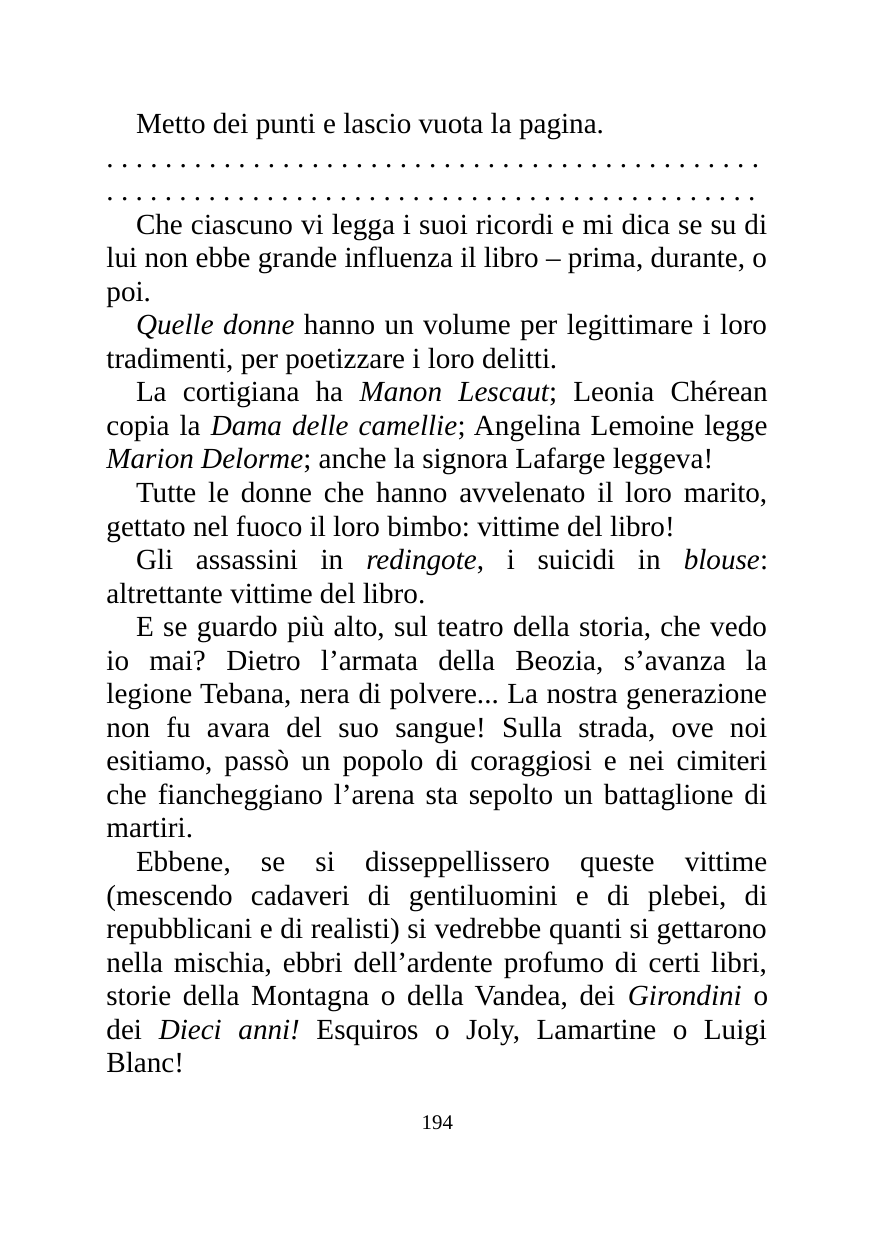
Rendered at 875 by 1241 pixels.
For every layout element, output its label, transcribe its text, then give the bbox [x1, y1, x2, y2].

text . . . . . . . . . . . . . . . . . . . . . . . . . . . . . . . . . . . . . . . . . . . . . . . . . . . . . . . . . . . . . . . . . . . . . . . . . . . . . . . . . . . . . . . . . . [106, 140, 768, 207]
text Quelle donne hanno un volume per legittimare i loro tradimenti, per poetizzare i loro delitti. [106, 307, 768, 374]
text La cortigiana ha Manon Lescaut; Leonia Chérean copia la Dama delle camellie; Angelina Lemoine legge Marion Delorme; anche la signora Lafarge leggeva! [106, 374, 768, 475]
text Ebbene, se si disseppellissero queste vittime (mescendo cadaveri di gentiluomini e di plebei, di repubblicani e di realisti) si vedrebbe quanti si gettarono nella mischia, ebbri dell’ardente profumo di certi libri, storie della Montagna o della Vandea, dei Girondini o dei Dieci anni! Esquiros o Joly, Lamartine o Luigi Blanc! [106, 844, 768, 1079]
text Metto dei punti e lascio vuota la pagina. [106, 106, 768, 140]
text E se guardo più alto, sul teatro della storia, che vedo io mai? Dietro l’armata della Beozia, s’avanza la legione Tebana, nera di polvere... La nostra generazione non fu avara del suo sangue! Sulla strada, ove noi esitiamo, passò un popolo di coraggiosi e nei cimiteri che fiancheggiano l’arena sta sepolto un battaglione di martiri. [106, 609, 768, 844]
text Gli assassini in redingote, i suicidi in blouse: altrettante vittime del libro. [106, 542, 768, 609]
text Tutte le donne che hanno avvelenato il loro marito, gettato nel fuoco il loro bimbo: vittime del libro! [106, 475, 768, 542]
text Che ciascuno vi legga i suoi ricordi e mi dica se su di lui non ebbe grande influenza il libro – prima, durante, o poi. [106, 207, 768, 307]
